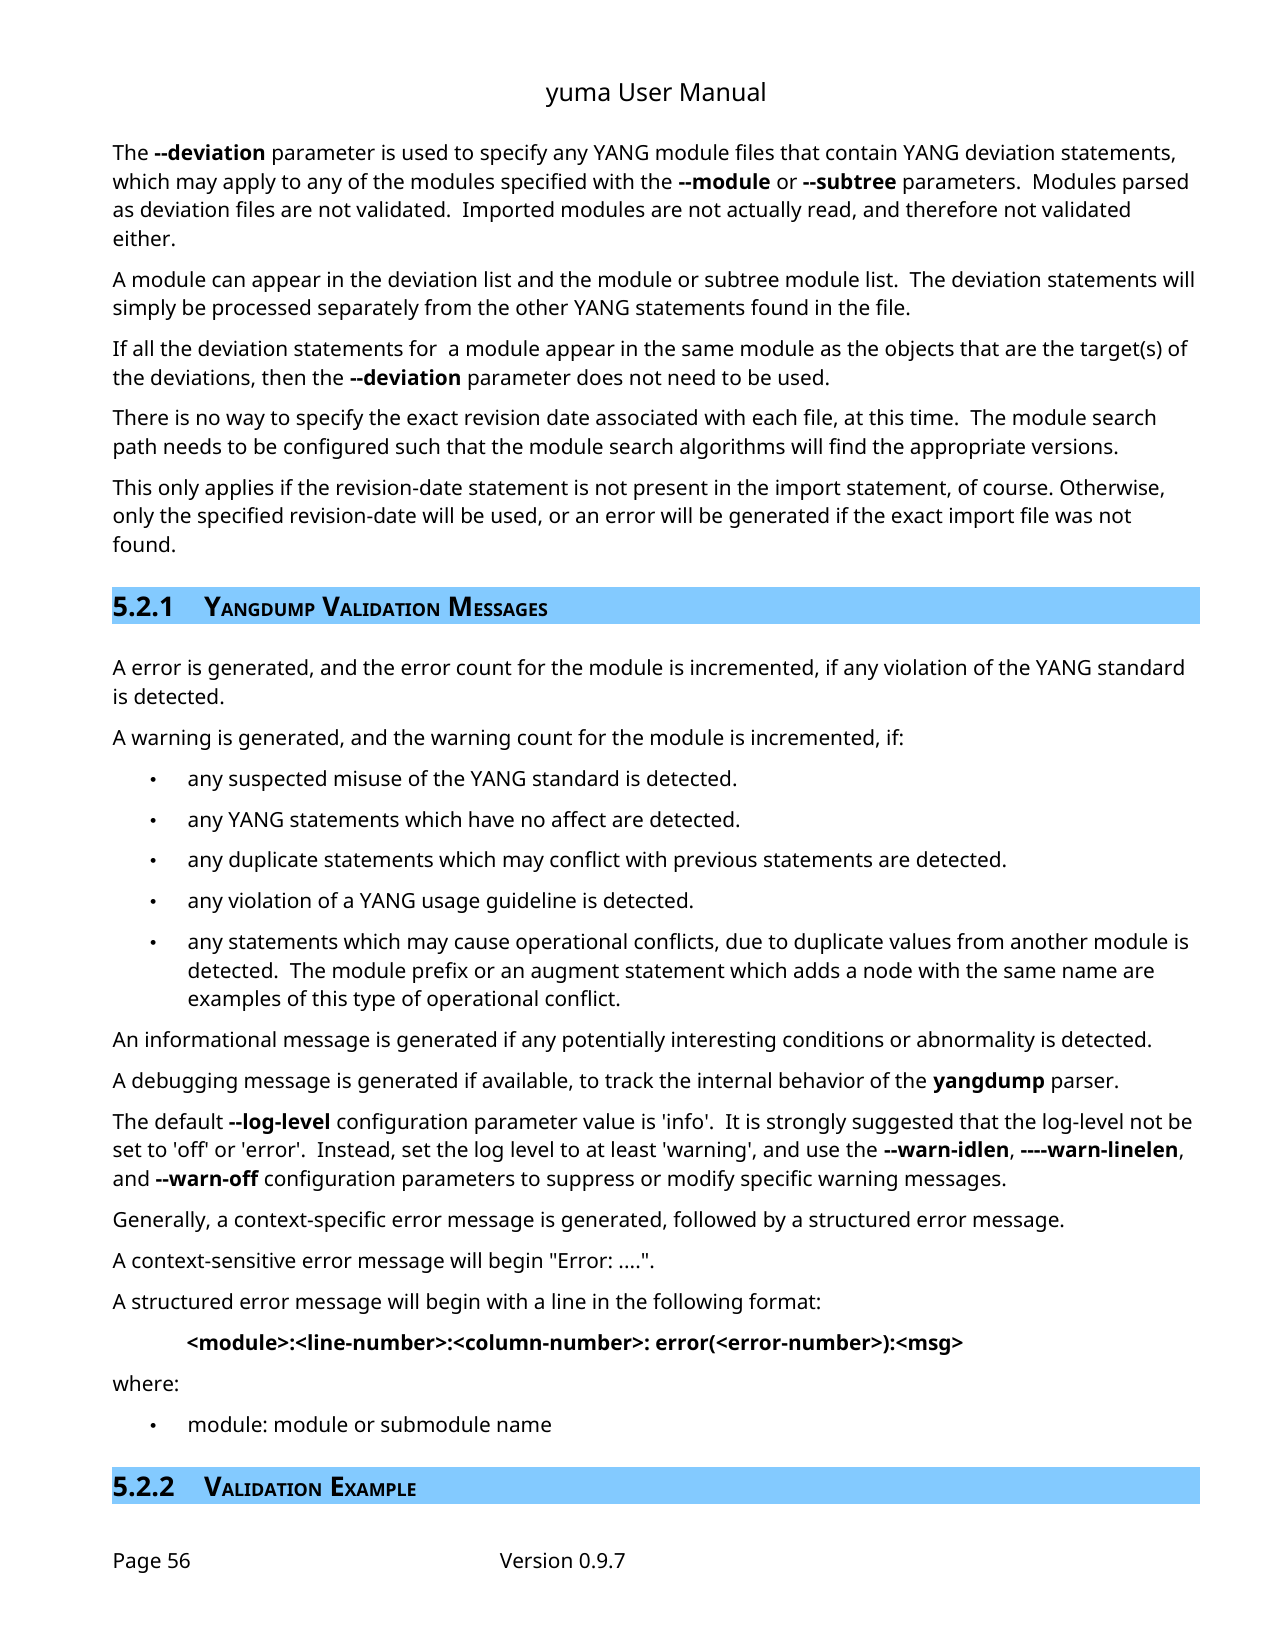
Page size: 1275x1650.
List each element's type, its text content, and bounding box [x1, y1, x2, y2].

subtitle Validation Example [112, 1467, 1200, 1504]
text There is no way to specify the exact revision date associated with each file, at this time. The module search path needs to be configured such that the module search algorithms will find the appropriate versions. [112, 403, 1200, 460]
text The default --log-level configuration parameter value is 'info'. It is strongly suggested that the log-level not be set to 'off' or 'error'. Instead, set the log level to at least 'warning', and use the --warn-idlen, ----warn-linelen, and --warn-off configuration parameters to suppress or modify specific warning messages. [112, 1107, 1200, 1192]
text A structured error message will begin with a line in the following format: [112, 1287, 1200, 1315]
text where: [112, 1369, 1200, 1397]
subtitle Yangdump Validation Messages [112, 587, 1200, 624]
list module: module or submodule name [150, 1410, 1200, 1438]
list any violation of a YANG usage guideline is detected. [150, 887, 1200, 915]
text <module>:<line-number>:<column-number>: error(<error-number>):<msg> [112, 1328, 1200, 1356]
text A debugging message is generated if available, to track the internal behavior of the yangdump parser. [112, 1066, 1200, 1095]
text A warning is generated, and the warning count for the module is incremented, if: [112, 723, 1200, 751]
text A error is generated, and the error count for the module is incremented, if any violation of the YANG standard is detected. [112, 653, 1200, 710]
text This only applies if the revision-date statement is not present in the import statement, of course. Otherwise, only the specified revision-date will be used, or an error will be generated if the exact import file was not found. [112, 473, 1200, 558]
list any statements which may cause operational conflicts, due to duplicate values from another module is detected. The module prefix or an augment statement which adds a node with the same name are examples of this type of operational conflict. [150, 927, 1200, 1013]
text A context-sensitive error message will begin "Error: ....". [112, 1246, 1200, 1274]
text If all the deviation statements for a module appear in the same module as the objects that are the target(s) of the deviations, then the --deviation parameter does not need to be used. [112, 334, 1200, 391]
text A module can appear in the deviation list and the module or subtree module list. The deviation statements will simply be processed separately from the other YANG statements found in the file. [112, 265, 1200, 322]
text The --deviation parameter is used to specify any YANG module files that contain YANG deviation statements, which may apply to any of the modules specified with the --module or --subtree parameters. Modules parsed as deviation files are not validated. Imported modules are not actually read, and therefore not validated either. [112, 138, 1200, 252]
text Generally, a context-specific error message is generated, followed by a structured error message. [112, 1205, 1200, 1233]
list any YANG statements which have no affect are detected. [150, 805, 1200, 833]
list any suspected misuse of the YANG standard is detected. [150, 764, 1200, 792]
text An informational message is generated if any potentially interesting conditions or abnormality is detected. [112, 1025, 1200, 1054]
list any duplicate statements which may conflict with previous statements are detected. [150, 846, 1200, 874]
